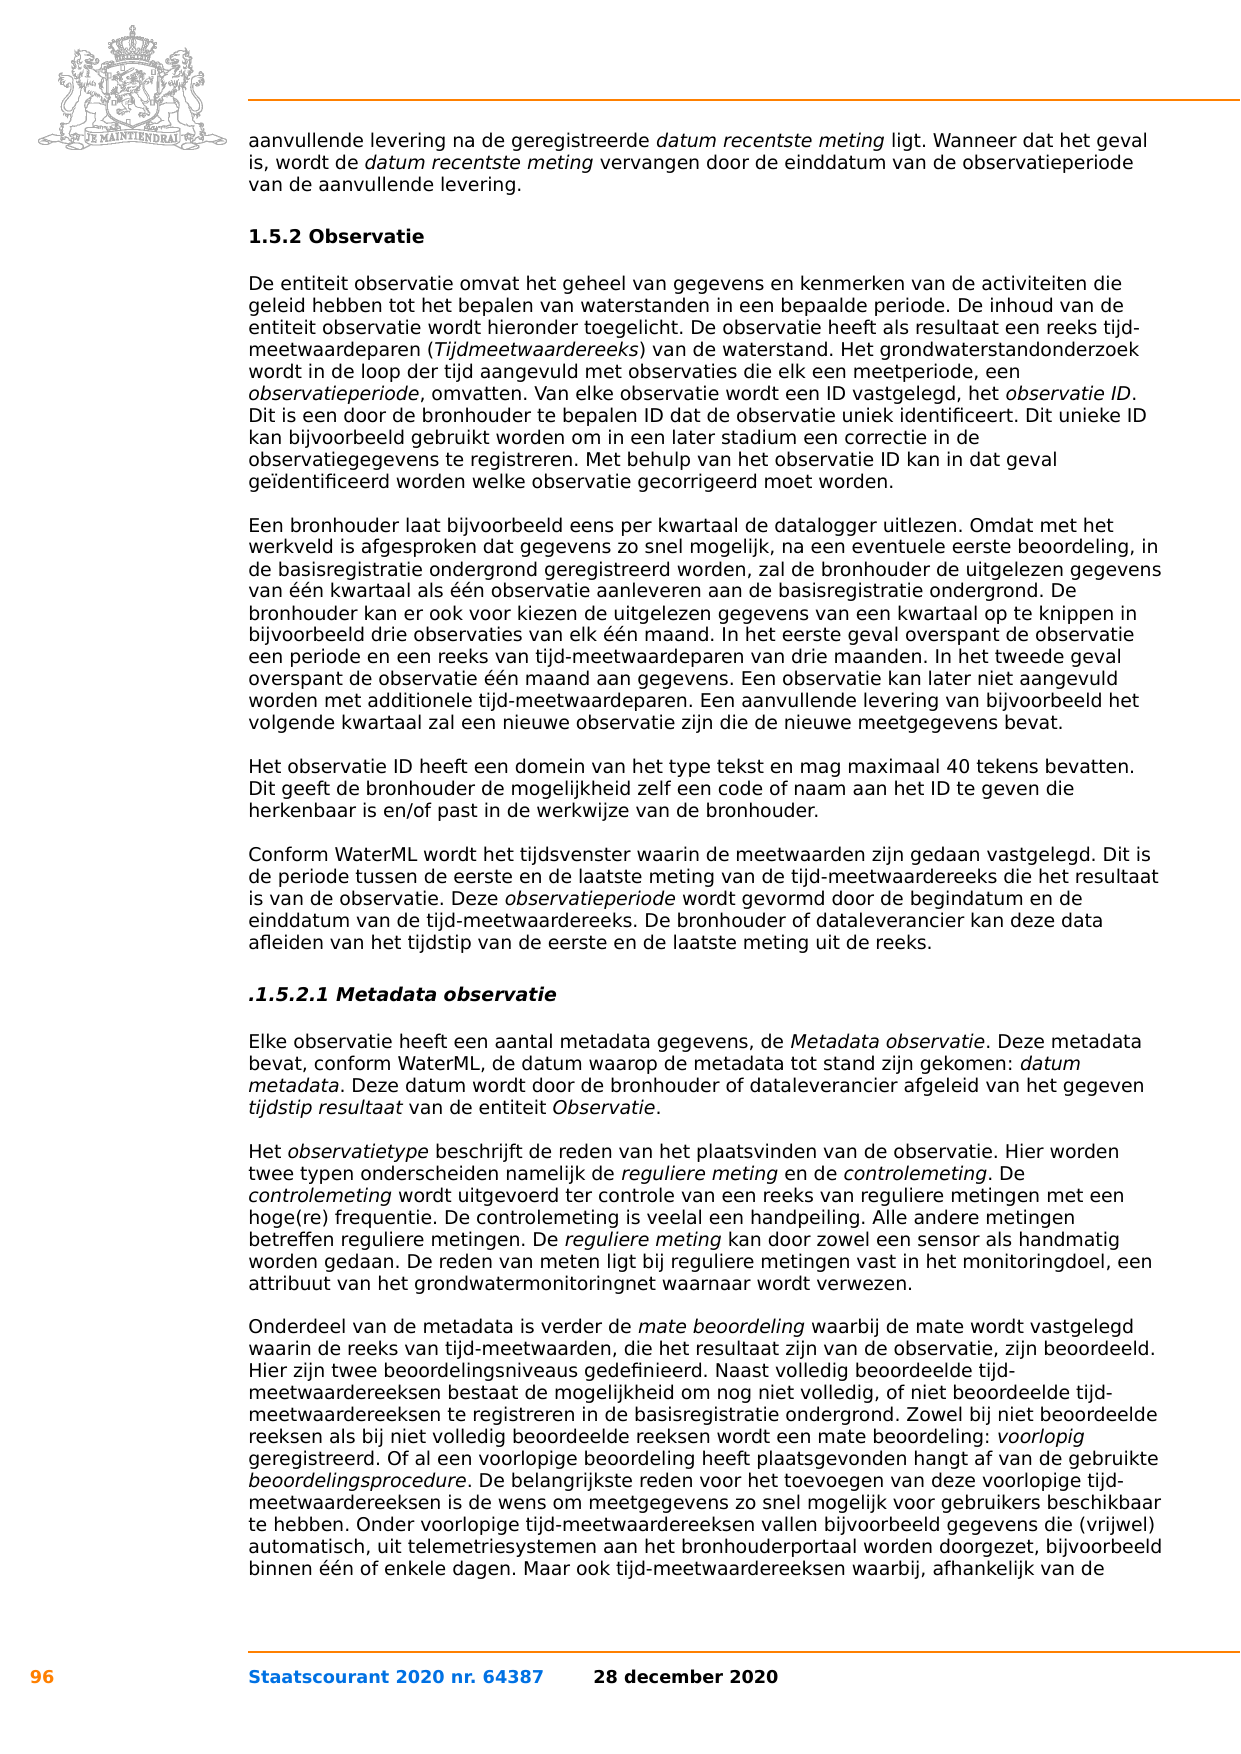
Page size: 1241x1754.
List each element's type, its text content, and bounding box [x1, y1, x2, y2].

text Onderdeel van de metadata is verder de mate beoordeling waarbij de mate wordt vastgelegd waarin de reeks van tijd-meetwaarden, die het resultaat zijn van de observatie, zijn beoordeeld. Hier zijn twee beoordelingsniveaus gedefinieerd. Naast volledig beoordeelde tijd-meetwaardereeksen bestaat de mogelijkheid om nog niet volledig, of niet beoordeelde tijd-meetwaardereeksen te registreren in de basisregistratie ondergrond. Zowel bij niet beoordeelde reeksen als bij niet volledig beoordeelde reeksen wordt een mate beoordeling: voorlopig geregistreerd. Of al een voorlopige beoordeling heeft plaatsgevonden hangt af van de gebruikte beoordelingsprocedure. De belangrijkste reden voor het toevoegen van deze voorlopige tijd-meetwaardereeksen is de wens om meetgegevens zo snel mogelijk voor gebruikers beschikbaar te hebben. Onder voorlopige tijd-meetwaardereeksen vallen bijvoorbeeld gegevens die (vrijwel) automatisch, uit telemetriesystemen aan het bronhouderportaal worden doorgezet, bijvoorbeeld binnen één of enkele dagen. Maar ook tijd-meetwaardereeksen waarbij, afhankelijk van de [248, 1316, 1163, 1580]
picture [38, 25, 227, 150]
text Conform WaterML wordt het tijdsvenster waarin de meetwaarden zijn gedaan vastgelegd. Dit is de periode tussen de eerste en de laatste meting van de tijd-meetwaardereeks die het resultaat is van de observatie. Deze observatieperiode wordt gevormd door de begindatum en de einddatum van de tijd-meetwaardereeks. De bronhouder of dataleverancier kan deze data afleiden van het tijdstip van de eerste en de laatste meting uit de reeks. [248, 844, 1163, 954]
text Het observatietype beschrijft de reden van het plaatsvinden van de observatie. Hier worden twee typen onderscheiden namelijk de reguliere meting en de controlemeting. De controlemeting wordt uitgevoerd ter controle van een reeks van reguliere metingen met een hoge(re) frequentie. De controlemeting is veelal een handpeiling. Alle andere metingen betreffen reguliere metingen. De reguliere meting kan door zowel een sensor als handmatig worden gedaan. De reden van meten ligt bij reguliere metingen vast in het monitoringdoel, een attribuut van het grondwatermonitoringnet waarnaar wordt verwezen. [248, 1141, 1163, 1294]
text Een bronhouder laat bijvoorbeeld eens per kwartaal de datalogger uitlezen. Omdat met het werkveld is afgesproken dat gegevens zo snel mogelijk, na een eventuele eerste beoordeling, in de basisregistratie ondergrond geregistreerd worden, zal de bronhouder de uitgelezen gegevens van één kwartaal als één observatie aanleveren aan de basisregistratie ondergrond. De bronhouder kan er ook voor kiezen de uitgelezen gegevens van een kwartaal op te knippen in bijvoorbeeld drie observaties van elk één maand. In het eerste geval overspant de observatie een periode en een reeks van tijd-meetwaardeparen van drie maanden. In het tweede geval overspant de observatie één maand aan gegevens. Een observatie kan later niet aangevuld worden met additionele tijd-meetwaardeparen. Een aanvullende levering van bijvoorbeeld het volgende kwartaal zal een nieuwe observatie zijn die de nieuwe meetgegevens bevat. [248, 514, 1163, 734]
subtitle 1.5.2 Observatie [248, 226, 1163, 248]
subtitle .1.5.2.1 Metadata observatie [248, 984, 1163, 1006]
text Het observatie ID heeft een domein van het type tekst en mag maximaal 40 tekens bevatten. Dit geeft de bronhouder de mogelijkheid zelf een code of naam aan het ID te geven die herkenbaar is en/of past in de werkwijze van de bronhouder. [248, 756, 1163, 822]
text De entiteit observatie omvat het geheel van gegevens en kenmerken van de activiteiten die geleid hebben tot het bepalen van waterstanden in een bepaalde periode. De inhoud van de entiteit observatie wordt hieronder toegelicht. De observatie heeft als resultaat een reeks tijd-meetwaardeparen (Tijdmeetwaardereeks) van de waterstand. Het grondwaterstandonderzoek wordt in de loop der tijd aangevuld met observaties die elk een meetperiode, een observatieperiode, omvatten. Van elke observatie wordt een ID vastgelegd, het observatie ID. Dit is een door de bronhouder te bepalen ID dat de observatie uniek identificeert. Dit unieke ID kan bijvoorbeeld gebruikt worden om in een later stadium een correctie in de observatiegegevens te registreren. Met behulp van het observatie ID kan in dat geval geïdentificeerd worden welke observatie gecorrigeerd moet worden. [248, 273, 1163, 493]
text aanvullende levering na de geregistreerde datum recentste meting ligt. Wanneer dat het geval is, wordt de datum recentste meting vervangen door de einddatum van de observatieperiode van de aanvullende levering. [248, 130, 1163, 196]
text Elke observatie heeft een aantal metadata gegevens, de Metadata observatie. Deze metadata bevat, conform WaterML, de datum waarop de metadata tot stand zijn gekomen: datum metadata. Deze datum wordt door de bronhouder of dataleverancier afgeleid van het gegeven tijdstip resultaat van de entiteit Observatie. [248, 1031, 1163, 1119]
